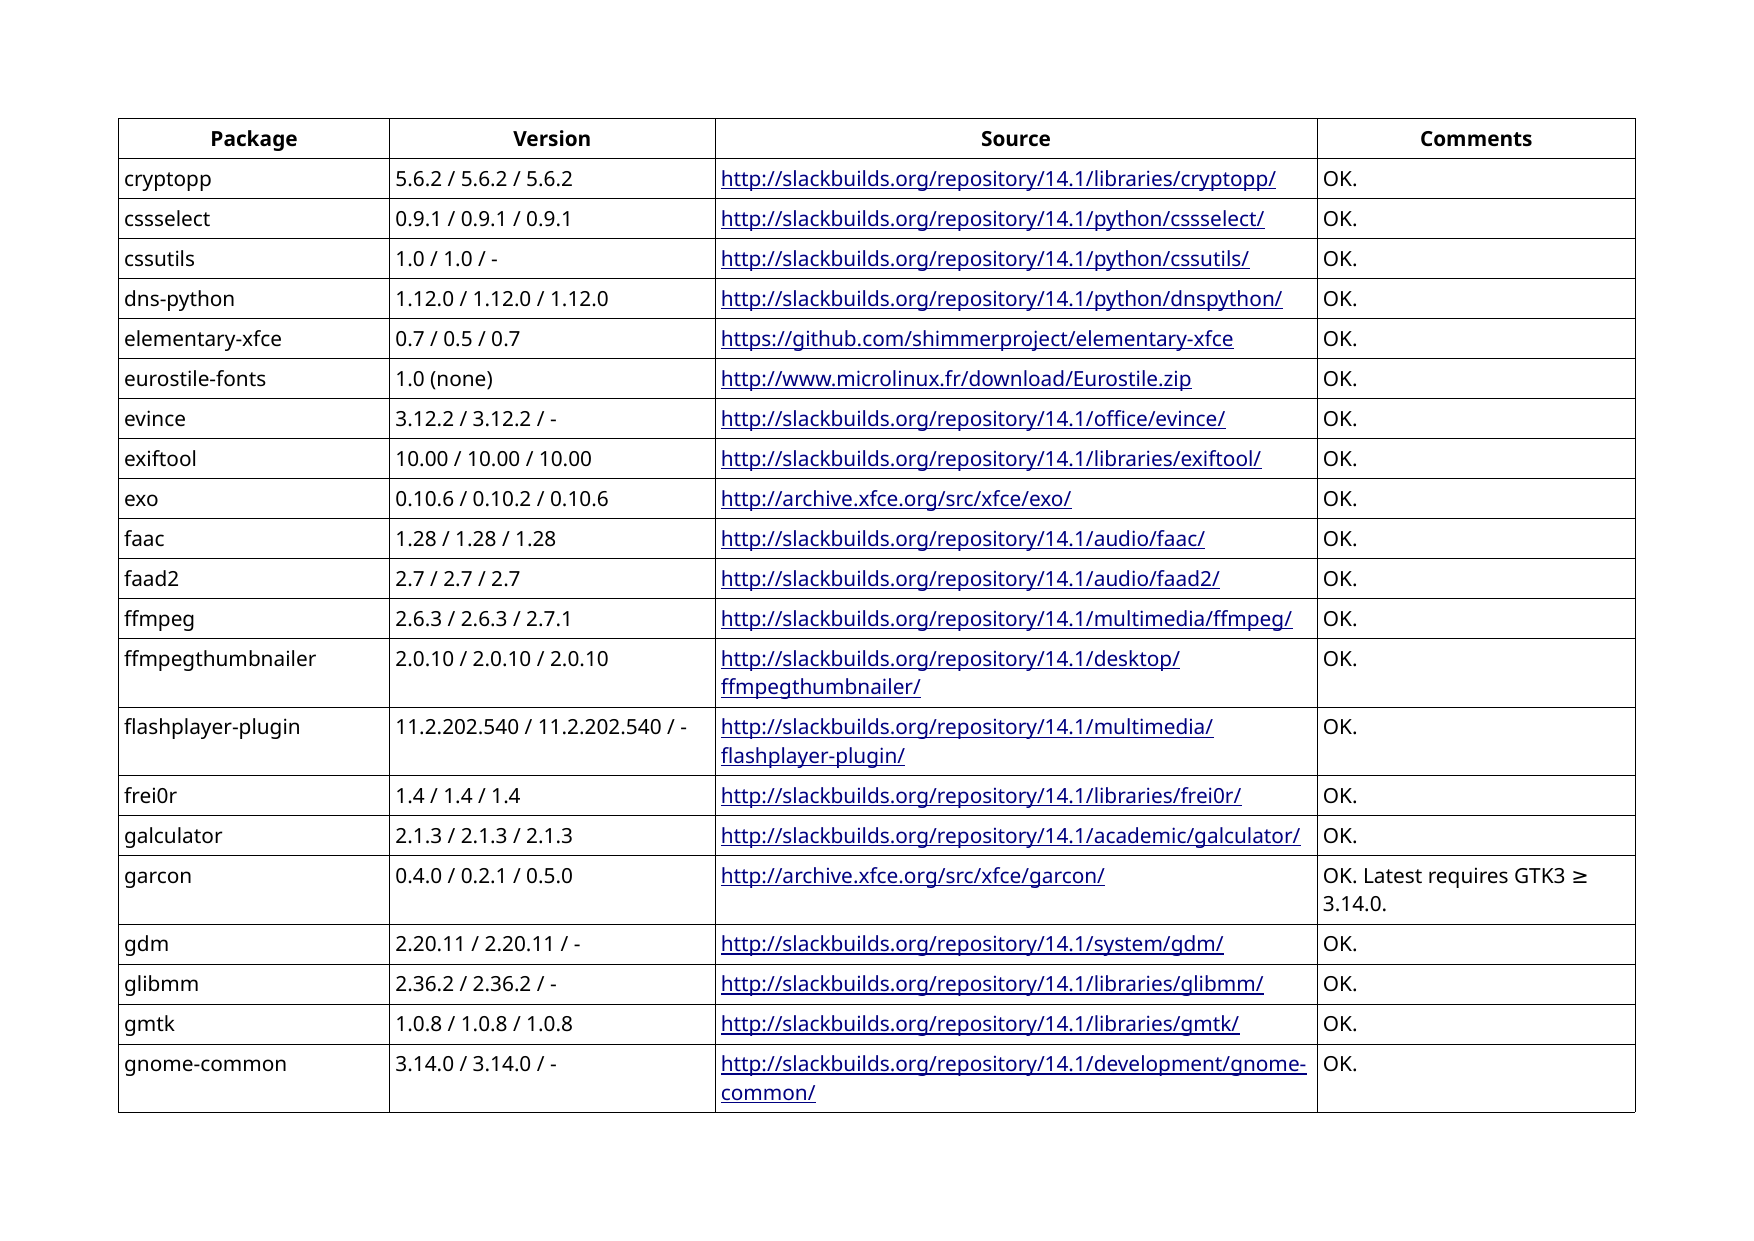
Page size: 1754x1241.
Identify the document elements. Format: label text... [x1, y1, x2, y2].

table_cell http://slackbuilds.org/repository/14.1/libraries/frei0r/ [716, 776, 1317, 815]
table_cell OK. [1318, 479, 1635, 518]
table_cell dns-python [119, 279, 389, 318]
table_cell OK. [1318, 359, 1635, 398]
table_cell exo [119, 479, 389, 518]
table_cell http://slackbuilds.org/repository/14.1/office/evince/ [716, 399, 1317, 438]
table_cell http://archive.xfce.org/src/xfce/exo/ [716, 479, 1317, 518]
table_cell glibmm [119, 965, 389, 1003]
table_cell 3.12.2 / 3.12.2 / - [390, 399, 715, 438]
table_cell http://slackbuilds.org/repository/14.1/python/cssselect/ [716, 199, 1317, 238]
table_cell cssselect [119, 199, 389, 238]
table_cell http://slackbuilds.org/repository/14.1/audio/faac/ [716, 519, 1317, 558]
table_cell OK. [1318, 1045, 1635, 1112]
table_cell garcon [119, 856, 389, 923]
table_cell evince [119, 399, 389, 438]
table_cell 11.2.202.540 / 11.2.202.540 / - [390, 708, 715, 775]
table_cell gmtk [119, 1005, 389, 1043]
table_cell OK. [1318, 776, 1635, 815]
table_cell 1.0 / 1.0 / - [390, 239, 715, 278]
table_header Version [390, 119, 715, 158]
table_cell 1.0 (none) [390, 359, 715, 398]
table_cell OK. [1318, 199, 1635, 238]
table_cell galculator [119, 816, 389, 855]
table_cell frei0r [119, 776, 389, 815]
table_cell OK. [1318, 439, 1635, 478]
table_cell 0.9.1 / 0.9.1 / 0.9.1 [390, 199, 715, 238]
table_cell http://slackbuilds.org/repository/14.1/development/gnome-common/ [716, 1045, 1317, 1112]
table_cell https://github.com/shimmerproject/elementary-xfce [716, 319, 1317, 358]
table_cell http://slackbuilds.org/repository/14.1/python/dnspython/ [716, 279, 1317, 318]
table_cell 10.00 / 10.00 / 10.00 [390, 439, 715, 478]
table_cell 1.12.0 / 1.12.0 / 1.12.0 [390, 279, 715, 318]
table_cell OK. [1318, 319, 1635, 358]
table_cell OK. [1318, 559, 1635, 598]
table_cell 0.4.0 / 0.2.1 / 0.5.0 [390, 856, 715, 923]
table_cell http://www.microlinux.fr/download/Eurostile.zip [716, 359, 1317, 398]
table_cell 3.14.0 / 3.14.0 / - [390, 1045, 715, 1112]
table_cell http://slackbuilds.org/repository/14.1/libraries/exiftool/ [716, 439, 1317, 478]
table_cell faad2 [119, 559, 389, 598]
table_cell OK. [1318, 599, 1635, 638]
table_cell 5.6.2 / 5.6.2 / 5.6.2 [390, 159, 715, 198]
table_cell gnome-common [119, 1045, 389, 1112]
table_header Comments [1318, 119, 1635, 158]
table_cell 2.36.2 / 2.36.2 / - [390, 965, 715, 1003]
table_cell OK. [1318, 159, 1635, 198]
table_cell 2.0.10 / 2.0.10 / 2.0.10 [390, 639, 715, 707]
table_cell http://slackbuilds.org/repository/14.1/system/gdm/ [716, 925, 1317, 963]
table_cell http://slackbuilds.org/repository/14.1/libraries/glibmm/ [716, 965, 1317, 1003]
table_cell 1.28 / 1.28 / 1.28 [390, 519, 715, 558]
table_cell OK. Latest requires GTK3 ≥ 3.14.0. [1318, 856, 1635, 923]
table_cell 2.20.11 / 2.20.11 / - [390, 925, 715, 963]
table_cell OK. [1318, 239, 1635, 278]
table_header Source [716, 119, 1317, 158]
table_cell gdm [119, 925, 389, 963]
table_cell flashplayer-plugin [119, 708, 389, 775]
table_cell http://slackbuilds.org/repository/14.1/audio/faad2/ [716, 559, 1317, 598]
table_cell OK. [1318, 399, 1635, 438]
table_cell 0.10.6 / 0.10.2 / 0.10.6 [390, 479, 715, 518]
table_cell 0.7 / 0.5 / 0.7 [390, 319, 715, 358]
table_cell 2.7 / 2.7 / 2.7 [390, 559, 715, 598]
table_cell faac [119, 519, 389, 558]
table_cell OK. [1318, 708, 1635, 775]
table_cell ffmpeg [119, 599, 389, 638]
table_cell exiftool [119, 439, 389, 478]
table_cell http://slackbuilds.org/repository/14.1/desktop/ffmpegthumbnailer/ [716, 639, 1317, 707]
table_cell 2.6.3 / 2.6.3 / 2.7.1 [390, 599, 715, 638]
table_cell eurostile-fonts [119, 359, 389, 398]
table_cell OK. [1318, 816, 1635, 855]
table_cell 1.4 / 1.4 / 1.4 [390, 776, 715, 815]
table_cell http://slackbuilds.org/repository/14.1/libraries/cryptopp/ [716, 159, 1317, 198]
table_cell OK. [1318, 925, 1635, 963]
table_cell http://slackbuilds.org/repository/14.1/multimedia/flashplayer-plugin/ [716, 708, 1317, 775]
table_cell http://archive.xfce.org/src/xfce/garcon/ [716, 856, 1317, 923]
table_cell http://slackbuilds.org/repository/14.1/academic/galculator/ [716, 816, 1317, 855]
table_cell OK. [1318, 639, 1635, 707]
table_cell cryptopp [119, 159, 389, 198]
table_cell cssutils [119, 239, 389, 278]
table_cell OK. [1318, 279, 1635, 318]
table_cell OK. [1318, 965, 1635, 1003]
table_cell 2.1.3 / 2.1.3 / 2.1.3 [390, 816, 715, 855]
table_cell elementary-xfce [119, 319, 389, 358]
table_cell OK. [1318, 519, 1635, 558]
table_cell OK. [1318, 1005, 1635, 1043]
table_cell 1.0.8 / 1.0.8 / 1.0.8 [390, 1005, 715, 1043]
table_cell http://slackbuilds.org/repository/14.1/multimedia/ffmpeg/ [716, 599, 1317, 638]
table_header Package [119, 119, 389, 158]
table_cell http://slackbuilds.org/repository/14.1/libraries/gmtk/ [716, 1005, 1317, 1043]
table_cell http://slackbuilds.org/repository/14.1/python/cssutils/ [716, 239, 1317, 278]
table_cell ffmpegthumbnailer [119, 639, 389, 707]
